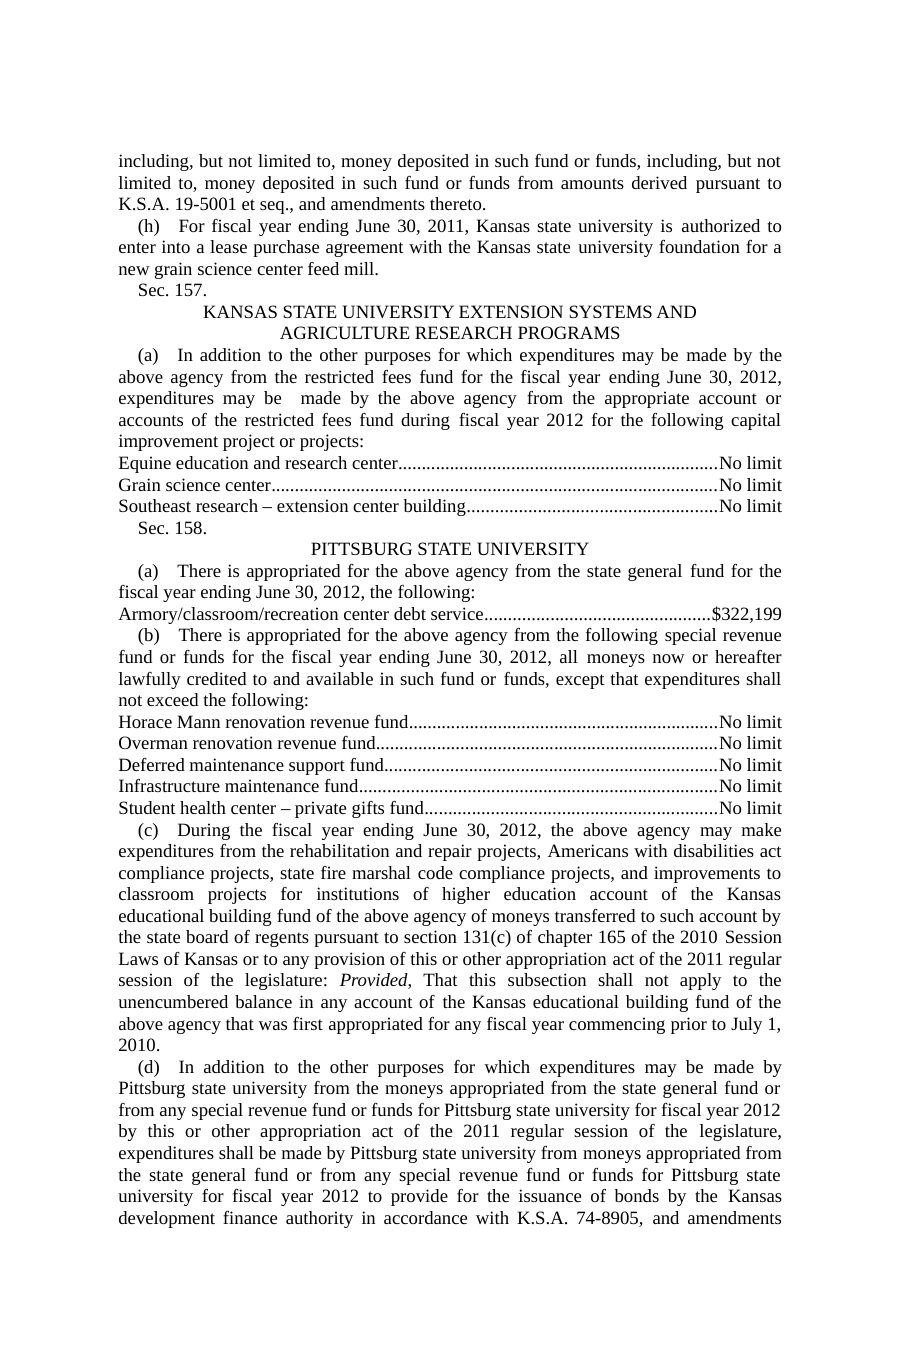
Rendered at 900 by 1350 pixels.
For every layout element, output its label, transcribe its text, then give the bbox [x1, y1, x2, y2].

text Sec. 158. [118, 517, 782, 538]
text (a) There is appropriated for the above agency from the state general fund for the fiscal year ending June 30, 2012, the following: [118, 560, 782, 603]
text Armory/classroom/recreation center debt service $322,199 [118, 603, 782, 624]
text Overman renovation revenue fund No limit [118, 732, 782, 754]
text Grain science center No limit [118, 473, 782, 495]
text Horace Mann renovation revenue fund No limit [118, 711, 782, 732]
text Sec. 157. [118, 279, 782, 301]
text (b) There is appropriated for the above agency from the following special revenue fund or funds for the fiscal year ending June 30, 2012, all moneys now or hereafter lawfully credited to and available in such fund or funds, except that expenditures shall not exceed the following: [118, 624, 782, 711]
text Deferred maintenance support fund No limit [118, 754, 782, 775]
text Equine education and research center No limit [118, 452, 782, 473]
text PITTSBURG STATE UNIVERSITY [118, 538, 782, 560]
text (c) During the fiscal year ending June 30, 2012, the above agency may make expenditures from the rehabilitation and repair projects, Americans with disabilities act compliance projects, state fire marshal code compliance projects, and improvements to classroom projects for institutions of higher education account of the Kansas educational building fund of the above agency of moneys transferred to such account by the state board of regents pursuant to section 131(c) of chapter 165 of the 2010 Session Laws of Kansas or to any provision of this or other appropriation act of the 2011 regular session of the legislature: Provided, That this subsection shall not apply to the unencumbered balance in any account of the Kansas educational building fund of the above agency that was first appropriated for any fiscal year commencing prior to July 1, 2010. [118, 818, 782, 1056]
text (a) In addition to the other purposes for which expenditures may be made by the above agency from the restricted fees fund for the fiscal year ending June 30, 2012, expenditures may be made by the above agency from the appropriate account or accounts of the restricted fees fund during fiscal year 2012 for the following capital improvement project or projects: [118, 344, 782, 452]
text Infrastructure maintenance fund No limit [118, 775, 782, 797]
text Student health center – private gifts fund No limit [118, 797, 782, 818]
text Southeast research – extension center building No limit [118, 495, 782, 517]
text KANSAS STATE UNIVERSITY EXTENSION SYSTEMS AND [118, 301, 782, 322]
text (h) For fiscal year ending June 30, 2011, Kansas state university is authorized to enter into a lease purchase agreement with the Kansas state university foundation for a new grain science center feed mill. [118, 215, 782, 279]
text AGRICULTURE RESEARCH PROGRAMS [118, 322, 782, 344]
text including, but not limited to, money deposited in such fund or funds, including, but not limited to, money deposited in such fund or funds from amounts derived pursuant to K.S.A. 19-5001 et seq., and amendments thereto. [118, 150, 782, 215]
text (d) In addition to the other purposes for which expenditures may be made by Pittsburg state university from the moneys appropriated from the state general fund or from any special revenue fund or funds for Pittsburg state university for fiscal year 2012 by this or other appropriation act of the 2011 regular session of the legislature, expenditures shall be made by Pittsburg state university from moneys appropriated from the state general fund or from any special revenue fund or funds for Pittsburg state university for fiscal year 2012 to provide for the issuance of bonds by the Kansas development finance authority in accordance with K.S.A. 74-8905, and amendments [118, 1056, 782, 1228]
